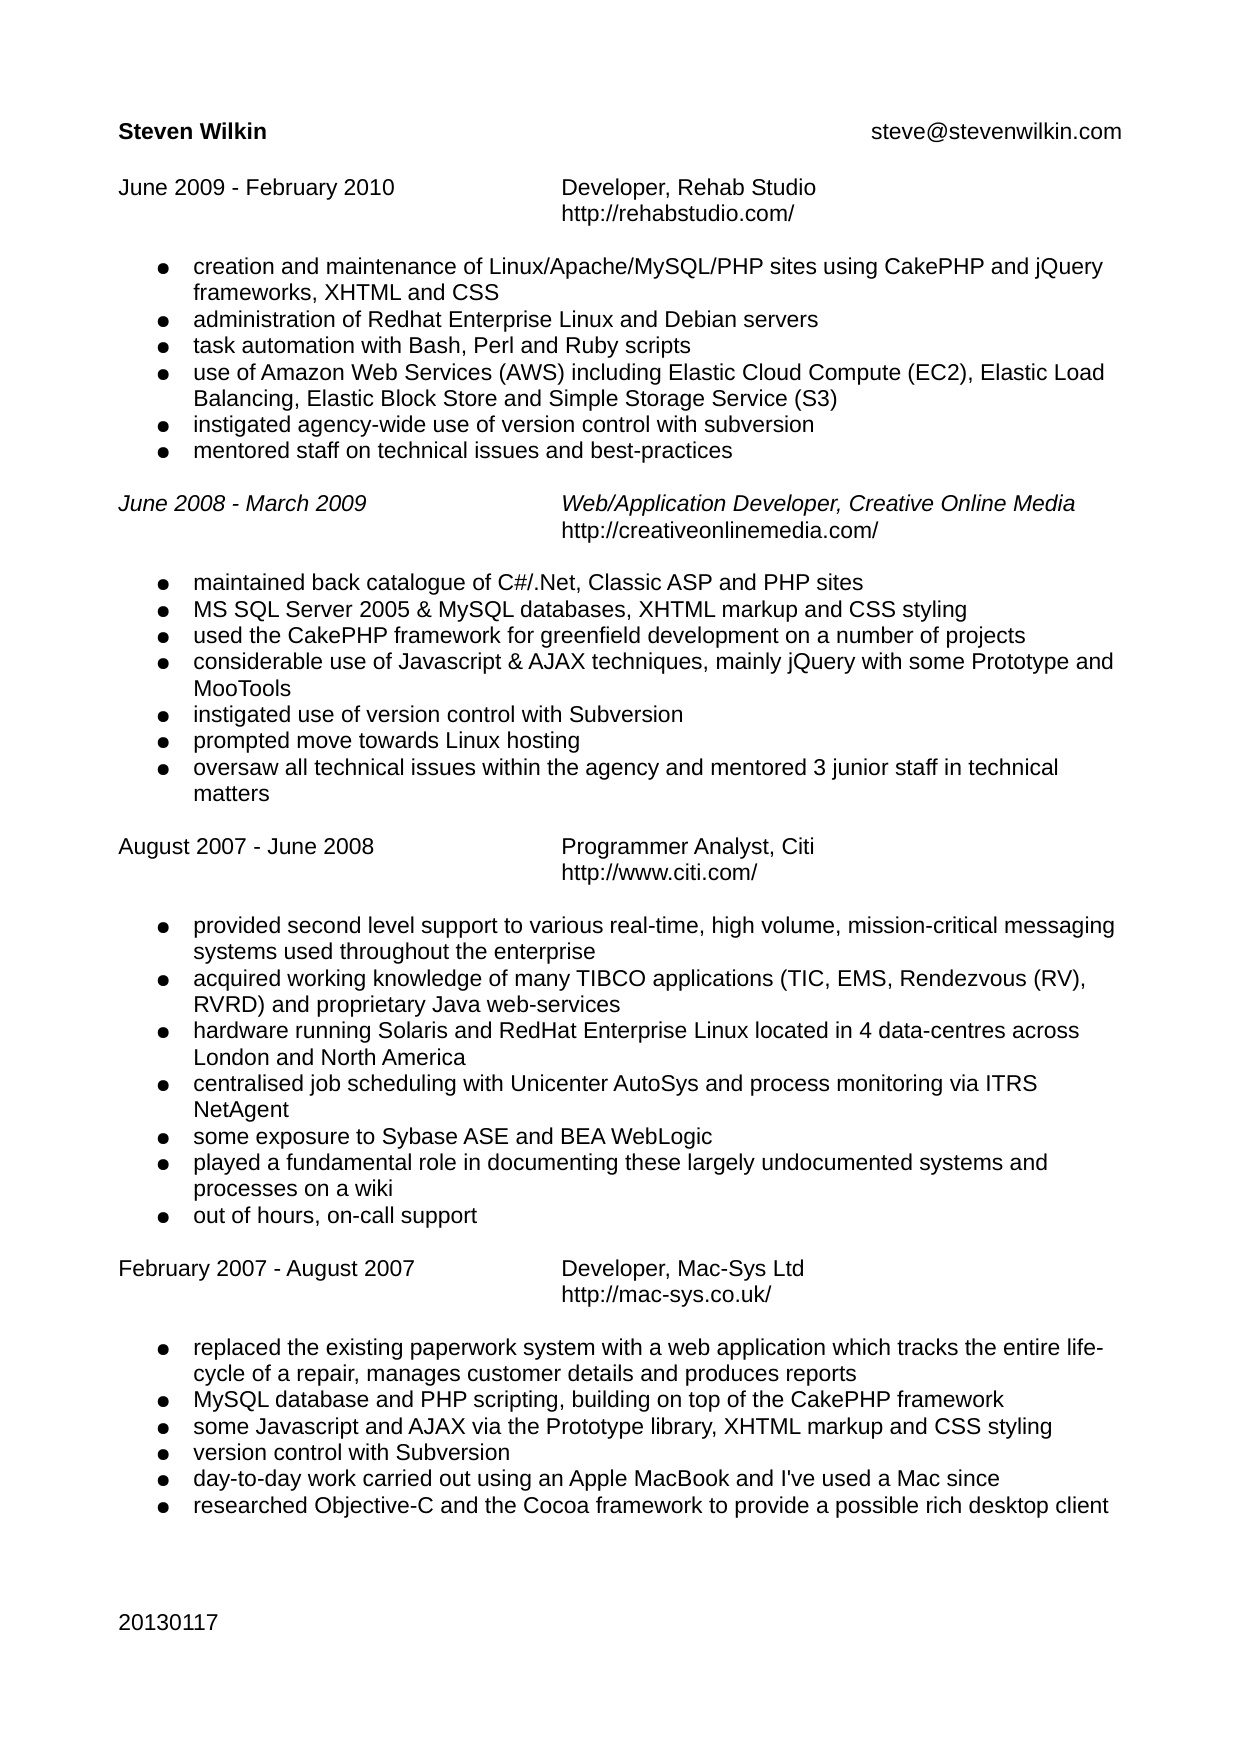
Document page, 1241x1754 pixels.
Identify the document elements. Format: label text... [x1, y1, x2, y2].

list maintained back catalogue of C#/.Net, Classic ASP and PHP sites [156, 569, 1122, 596]
text http://rehabstudio.com/ [118, 200, 1122, 227]
text http://www.citi.com/ [118, 859, 1122, 886]
list researched Objective-C and the Cocoa framework to provide a possible rich desktop client [156, 1492, 1122, 1518]
list considerable use of Javascript & AJAX techniques, mainly jQuery with some Prototype and MooTools [156, 648, 1122, 701]
list some Javascript and AJAX via the Prototype library, XHTML markup and CSS styling [156, 1413, 1122, 1439]
text http://creativeonlinemedia.com/ [118, 517, 1122, 543]
list replaced the existing paperwork system with a web application which tracks the entire life-cycle of a repair, manages customer details and produces reports [156, 1333, 1122, 1386]
list administration of Redhat Enterprise Linux and Debian servers [156, 306, 1122, 332]
list prompted move towards Linux hosting [156, 727, 1122, 754]
list oversaw all technical issues within the agency and mentored 3 junior staff in technical matters [156, 754, 1122, 806]
list MySQL database and PHP scripting, building on top of the CakePHP framework [156, 1386, 1122, 1413]
list provided second level support to various real-time, high volume, mission-critical messaging systems used throughout the enterprise [156, 912, 1122, 964]
list acquired working knowledge of many TIBCO applications (TIC, EMS, Rendezvous (RV), RVRD) and proprietary Java web-services [156, 964, 1122, 1017]
list used the CakePHP framework for greenfield development on a number of projects [156, 622, 1122, 648]
list out of hours, on-call support [156, 1202, 1122, 1228]
list task automation with Bash, Perl and Ruby scripts [156, 332, 1122, 358]
list instigated use of version control with Subversion [156, 701, 1122, 727]
list MS SQL Server 2005 & MySQL databases, XHTML markup and CSS styling [156, 596, 1122, 622]
list played a fundamental role in documenting these largely undocumented systems and processes on a wiki [156, 1149, 1122, 1202]
list version control with Subversion [156, 1439, 1122, 1465]
list instigated agency-wide use of version control with subversion [156, 411, 1122, 437]
list mentored staff on technical issues and best-practices [156, 437, 1122, 464]
list centralised job scheduling with Unicenter AutoSys and process monitoring via ITRS NetAgent [156, 1070, 1122, 1123]
list use of Amazon Web Services (AWS) including Elastic Cloud Compute (EC2), Elastic Load Balancing, Elastic Block Store and Simple Storage Service (S3) [156, 358, 1122, 411]
list day-to-day work carried out using an Apple MacBook and I've used a Mac since [156, 1465, 1122, 1492]
text June 2008 - March 2009 Web/Application Developer, Creative Online Media [118, 490, 1122, 517]
text June 2009 - February 2010 Developer, Rehab Studio [118, 174, 1122, 200]
list some exposure to Sybase ASE and BEA WebLogic [156, 1123, 1122, 1149]
text http://mac-sys.co.uk/ [118, 1281, 1122, 1307]
text February 2007 - August 2007 Developer, Mac-Sys Ltd [118, 1254, 1122, 1281]
list hardware running Solaris and RedHat Enterprise Linux located in 4 data-centres across London and North America [156, 1017, 1122, 1070]
list creation and maintenance of Linux/Apache/MySQL/PHP sites using CakePHP and jQuery frameworks, XHTML and CSS [156, 253, 1122, 306]
text August 2007 - June 2008 Programmer Analyst, Citi [118, 833, 1122, 859]
